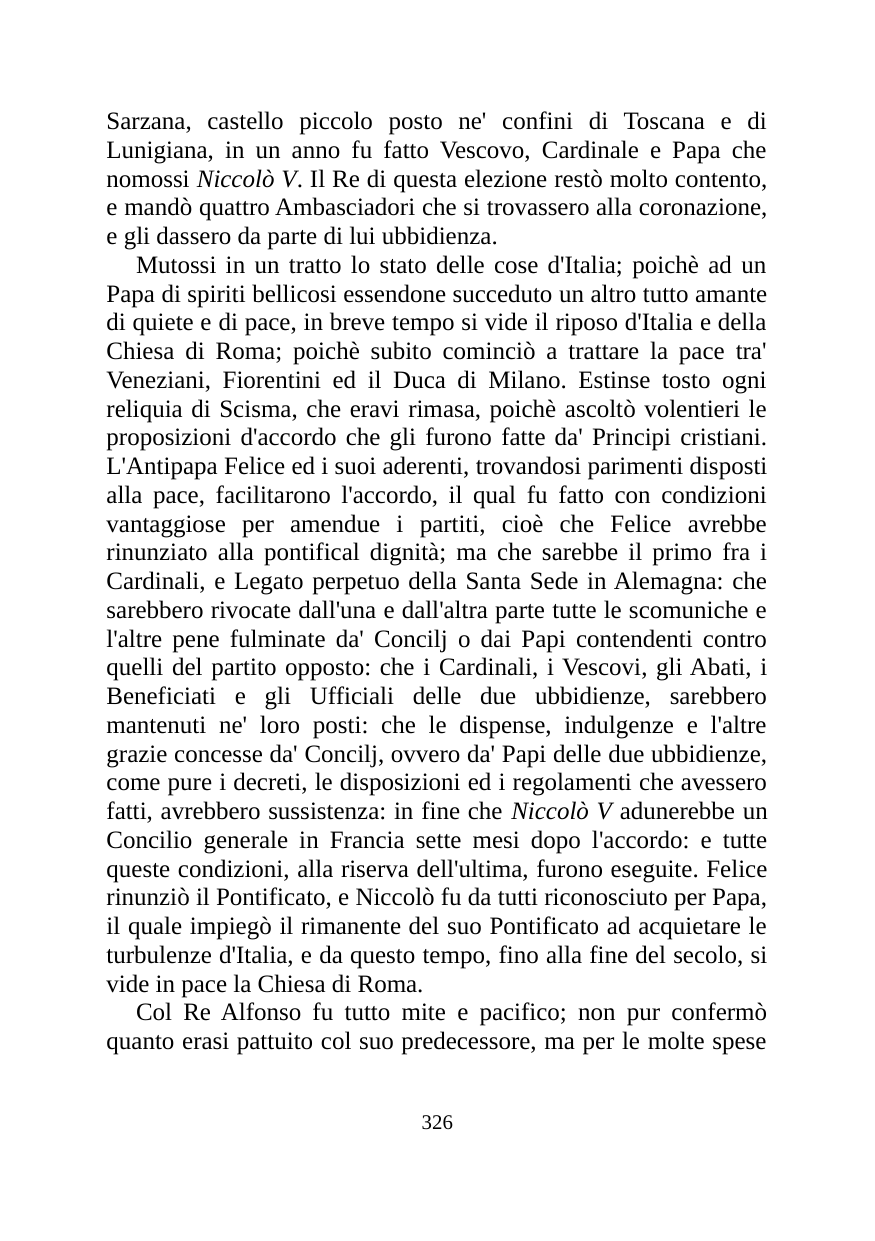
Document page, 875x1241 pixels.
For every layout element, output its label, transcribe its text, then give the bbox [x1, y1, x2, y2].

text Mutossi in un tratto lo stato delle cose d'Italia; poichè ad un Papa di spiriti bellicosi essendone succeduto un altro tutto amante di quiete e di pace, in breve tempo si vide il riposo d'Italia e della Chiesa di Roma; poichè subito cominciò a trattare la pace tra' Veneziani, Fiorentini ed il Duca di Milano. Estinse tosto ogni reliquia di Scisma, che eravi rimasa, poichè ascoltò volentieri le proposizioni d'accordo che gli furono fatte da' Principi cristiani. L'Antipapa Felice ed i suoi aderenti, trovandosi parimenti disposti alla pace, facilitarono l'accordo, il qual fu fatto con condizioni vantaggiose per amendue i partiti, cioè che Felice avrebbe rinunziato alla pontifical dignità; ma che sarebbe il primo fra i Cardinali, e Legato perpetuo della Santa Sede in Alemagna: che sarebbero rivocate dall'una e dall'altra parte tutte le scomuniche e l'altre pene fulminate da' Concilj o dai Papi contendenti contro quelli del partito opposto: che i Cardinali, i Vescovi, gli Abati, i Beneficiati e gli Ufficiali delle due ubbidienze, sarebbero mantenuti ne' loro posti: che le dispense, indulgenze e l'altre grazie concesse da' Concilj, ovvero da' Papi delle due ubbidienze, come pure i decreti, le disposizioni ed i regolamenti che avessero fatti, avrebbero sussistenza: in fine che Niccolò V adunerebbe un Concilio generale in Francia sette mesi dopo l'accordo: e tutte queste condizioni, alla riserva dell'ultima, furono eseguite. Felice rinunziò il Pontificato, e Niccolò fu da tutti riconosciuto per Papa, il quale impiegò il rimanente del suo Pontificato ad acquietare le turbulenze d'Italia, e da questo tempo, fino alla fine del secolo, si vide in pace la Chiesa di Roma. [106, 250, 768, 997]
text Sarzana, castello piccolo posto ne' confini di Toscana e di Lunigiana, in un anno fu fatto Vescovo, Cardinale e Papa che nomossi Niccolò V. Il Re di questa elezione restò molto contento, e mandò quattro Ambasciadori che si trovassero alla coronazione, e gli dassero da parte di lui ubbidienza. [106, 106, 768, 250]
text Col Re Alfonso fu tutto mite e pacifico; non pur confermò quanto erasi pattuito col suo predecessore, ma per le molte spese [106, 997, 768, 1055]
